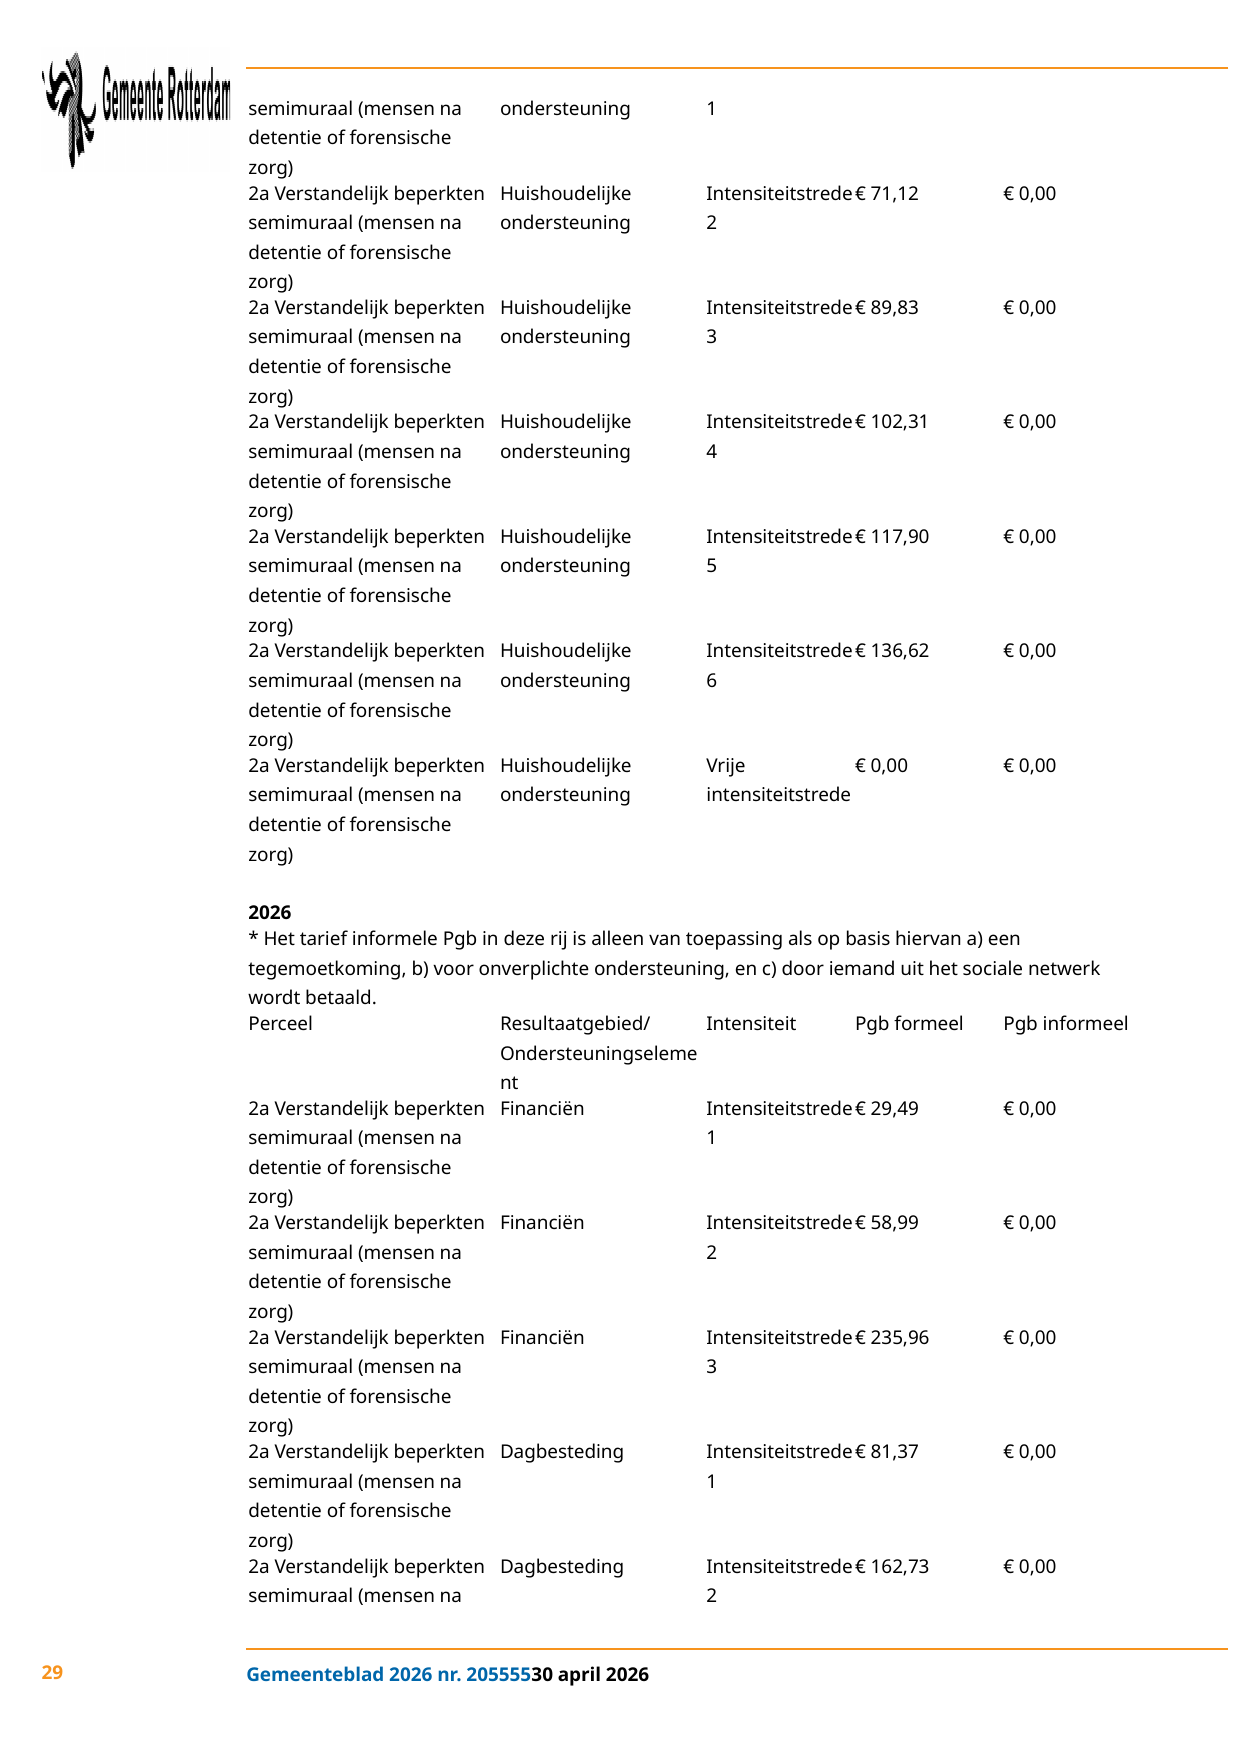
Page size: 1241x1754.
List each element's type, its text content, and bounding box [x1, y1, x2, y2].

table_cell € 89,83 [855, 294, 1003, 409]
table_cell Intensiteitstrede 6 [706, 638, 855, 752]
table_cell € 58,99 [855, 1210, 1003, 1324]
table_cell 2a Verstandelijk beperkten semimuraal (mensen na detentie of forensische zorg) [248, 1095, 500, 1209]
table_cell Intensiteitstrede 4 [706, 409, 855, 523]
table_cell Intensiteitstrede 1 [706, 1095, 855, 1209]
table_cell € 0,00 [1003, 409, 1152, 523]
table_cell € 0,00 [1003, 294, 1152, 409]
table_cell 2a Verstandelijk beperkten semimuraal (mensen na detentie of forensische zorg) [248, 180, 500, 294]
table_cell Financiën [500, 1210, 706, 1324]
table_cell Huishoudelijke ondersteuning [500, 523, 706, 638]
table_cell € 0,00 [1003, 752, 1152, 867]
table_cell Huishoudelijke ondersteuning [500, 638, 706, 752]
table_cell Pgb formeel [855, 1010, 1003, 1095]
table_header 2026 [248, 900, 1152, 925]
table_cell Huishoudelijke ondersteuning [500, 180, 706, 294]
table_cell 2a Verstandelijk beperkten semimuraal (mensen na detentie of forensische zorg) [248, 523, 500, 638]
table_cell € 71,12 [855, 180, 1003, 294]
table_cell € 0,00 [1003, 1553, 1152, 1608]
table_cell [1003, 95, 1152, 180]
table_cell Dagbesteding [500, 1553, 706, 1608]
table_cell Intensiteitstrede 5 [706, 523, 855, 638]
table_cell € 0,00 [1003, 638, 1152, 752]
table_cell Resultaatgebied/Ondersteuningselement [500, 1010, 706, 1095]
table_cell Huishoudelijke ondersteuning [500, 752, 706, 867]
table_cell € 81,37 [855, 1439, 1003, 1553]
table_cell Financiën [500, 1095, 706, 1209]
table_cell 1 [706, 95, 855, 180]
table_cell 2a Verstandelijk beperkten semimuraal (mensen na detentie of forensische zorg) [248, 1210, 500, 1324]
table_cell 2a Verstandelijk beperkten semimuraal (mensen na detentie of forensische zorg) [248, 294, 500, 409]
table_cell Huishoudelijke ondersteuning [500, 409, 706, 523]
table_cell Intensiteitstrede 2 [706, 1553, 855, 1608]
table_cell € 0,00 [1003, 1095, 1152, 1209]
table_cell € 136,62 [855, 638, 1003, 752]
table_cell Intensiteitstrede 3 [706, 294, 855, 409]
table_cell Intensiteitstrede 2 [706, 180, 855, 294]
table_cell 2a Verstandelijk beperkten semimuraal (mensen na detentie of forensische zorg) [248, 1324, 500, 1438]
table_cell € 29,49 [855, 1095, 1003, 1209]
table_cell € 0,00 [1003, 180, 1152, 294]
table_cell 2a Verstandelijk beperkten semimuraal (mensen na detentie of forensische zorg) [248, 638, 500, 752]
table_cell Financiën [500, 1324, 706, 1438]
table_cell € 162,73 [855, 1553, 1003, 1608]
table_cell [855, 95, 1003, 180]
table_cell ondersteuning [500, 95, 706, 180]
table_cell 2a Verstandelijk beperkten semimuraal (mensen na detentie of forensische zorg) [248, 752, 500, 867]
table_cell € 102,31 [855, 409, 1003, 523]
table_cell semimuraal (mensen na detentie of forensische zorg) [248, 95, 500, 180]
table_cell € 0,00 [855, 752, 1003, 867]
table_cell Vrije intensiteitstrede [706, 752, 855, 867]
table_cell Intensiteitstrede 2 [706, 1210, 855, 1324]
table_cell * Het tarief informele Pgb in deze rij is alleen van toepassing als op basis hiervan a) een tegemoetkoming, b) voor onverplichte ondersteuning, en c) door iemand uit het sociale netwerk wordt betaald. [248, 925, 1152, 1010]
table_cell Dagbesteding [500, 1439, 706, 1553]
table_cell Huishoudelijke ondersteuning [500, 294, 706, 409]
table_cell € 0,00 [1003, 1324, 1152, 1438]
table_cell 2a Verstandelijk beperkten semimuraal (mensen na [248, 1553, 500, 1608]
picture [41, 47, 231, 172]
table_cell € 235,96 [855, 1324, 1003, 1438]
table_cell Intensiteitstrede 3 [706, 1324, 855, 1438]
table_cell Perceel [248, 1010, 500, 1095]
table_cell Intensiteit [706, 1010, 855, 1095]
table_cell € 0,00 [1003, 523, 1152, 638]
table_cell 2a Verstandelijk beperkten semimuraal (mensen na detentie of forensische zorg) [248, 1439, 500, 1553]
table_cell € 0,00 [1003, 1439, 1152, 1553]
table_cell € 117,90 [855, 523, 1003, 638]
table_cell € 0,00 [1003, 1210, 1152, 1324]
table_cell Intensiteitstrede 1 [706, 1439, 855, 1553]
table_cell Pgb informeel [1003, 1010, 1152, 1095]
table_cell 2a Verstandelijk beperkten semimuraal (mensen na detentie of forensische zorg) [248, 409, 500, 523]
